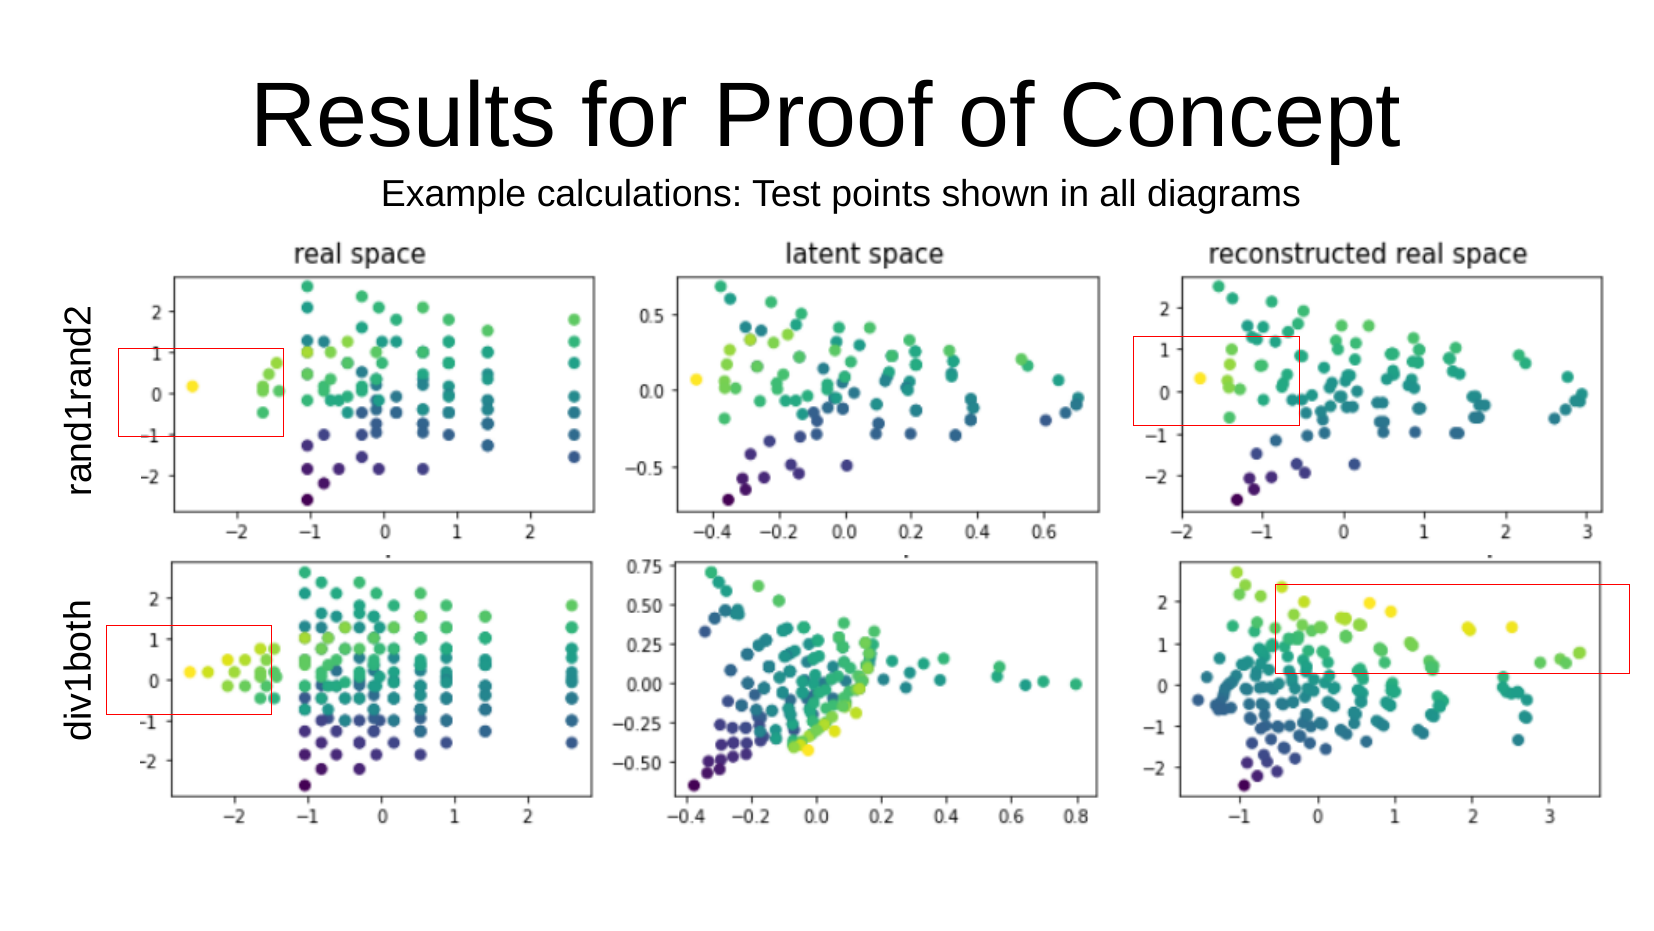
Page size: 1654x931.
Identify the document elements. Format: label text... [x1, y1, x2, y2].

title Results for Proof of Concept [82, 37, 1571, 193]
picture [141, 235, 1607, 551]
text_box Example calculations: Test points shown in all diagrams [366, 165, 1317, 223]
text_box div1both [48, 584, 107, 756]
picture [140, 555, 1607, 834]
picture [1276, 585, 1607, 673]
picture [141, 349, 283, 436]
picture [140, 626, 271, 714]
text_box rand1rand2 [48, 290, 107, 512]
